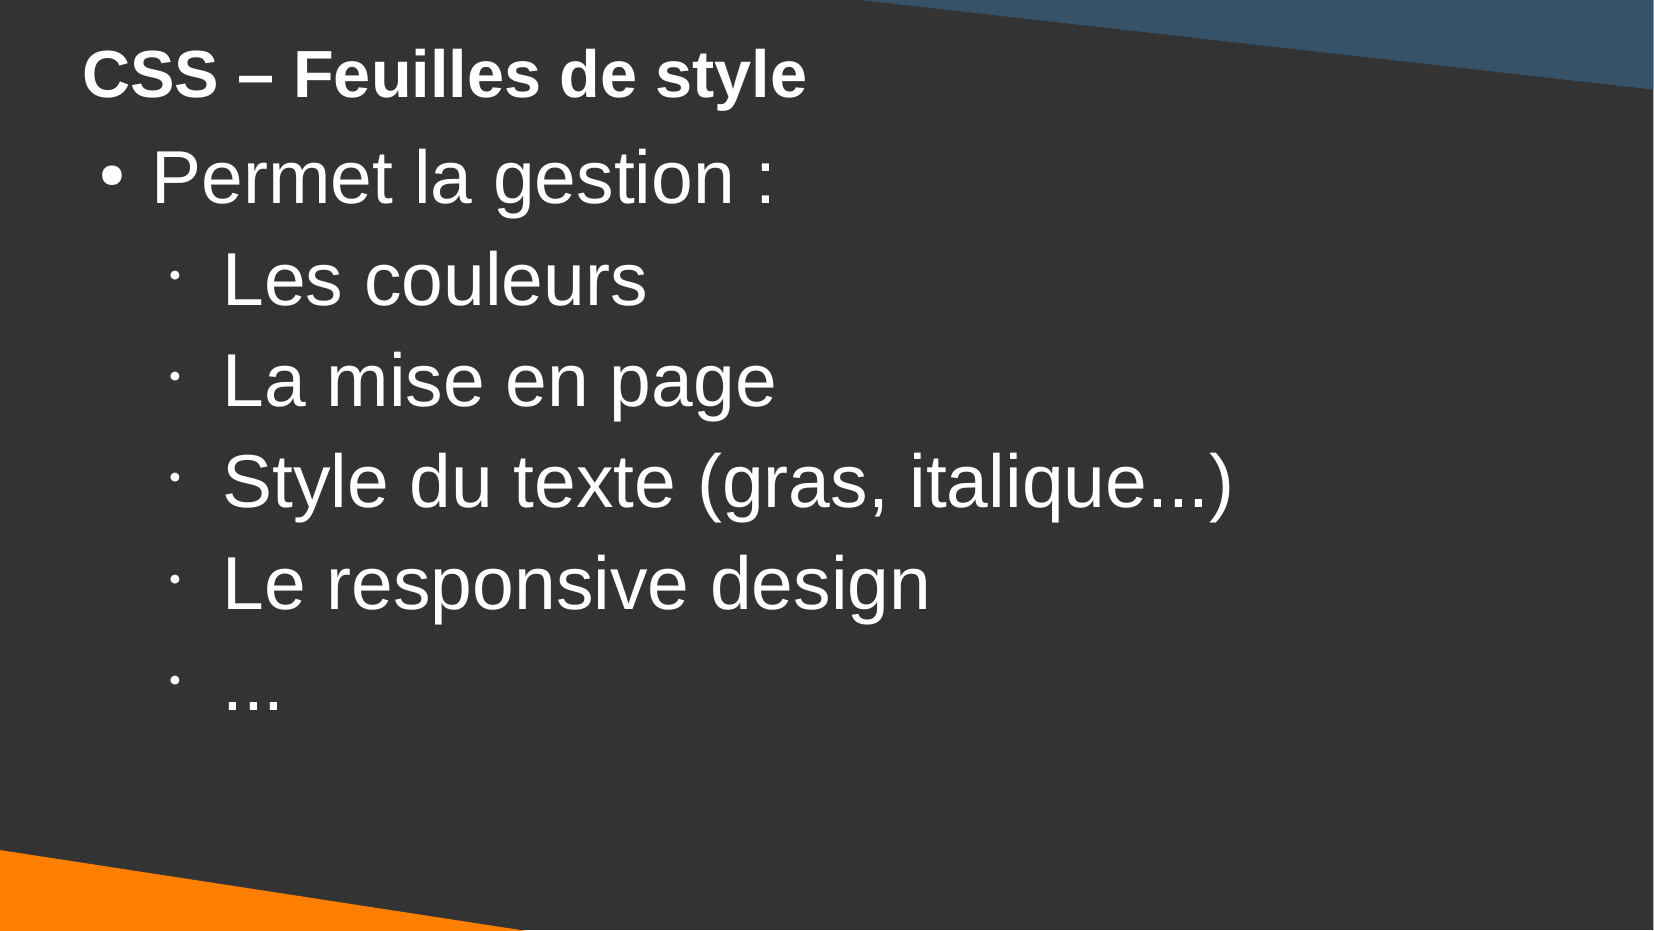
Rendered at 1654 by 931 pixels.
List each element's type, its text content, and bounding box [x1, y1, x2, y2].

list Permet la gestion : Les couleurs La mise en page Style du texte (gras, italique...) Le responsive design ... [80, 135, 1605, 839]
title CSS – Feuilles de style [82, 36, 1571, 114]
text_box [859, 0, 1654, 90]
text_box [0, 850, 527, 931]
